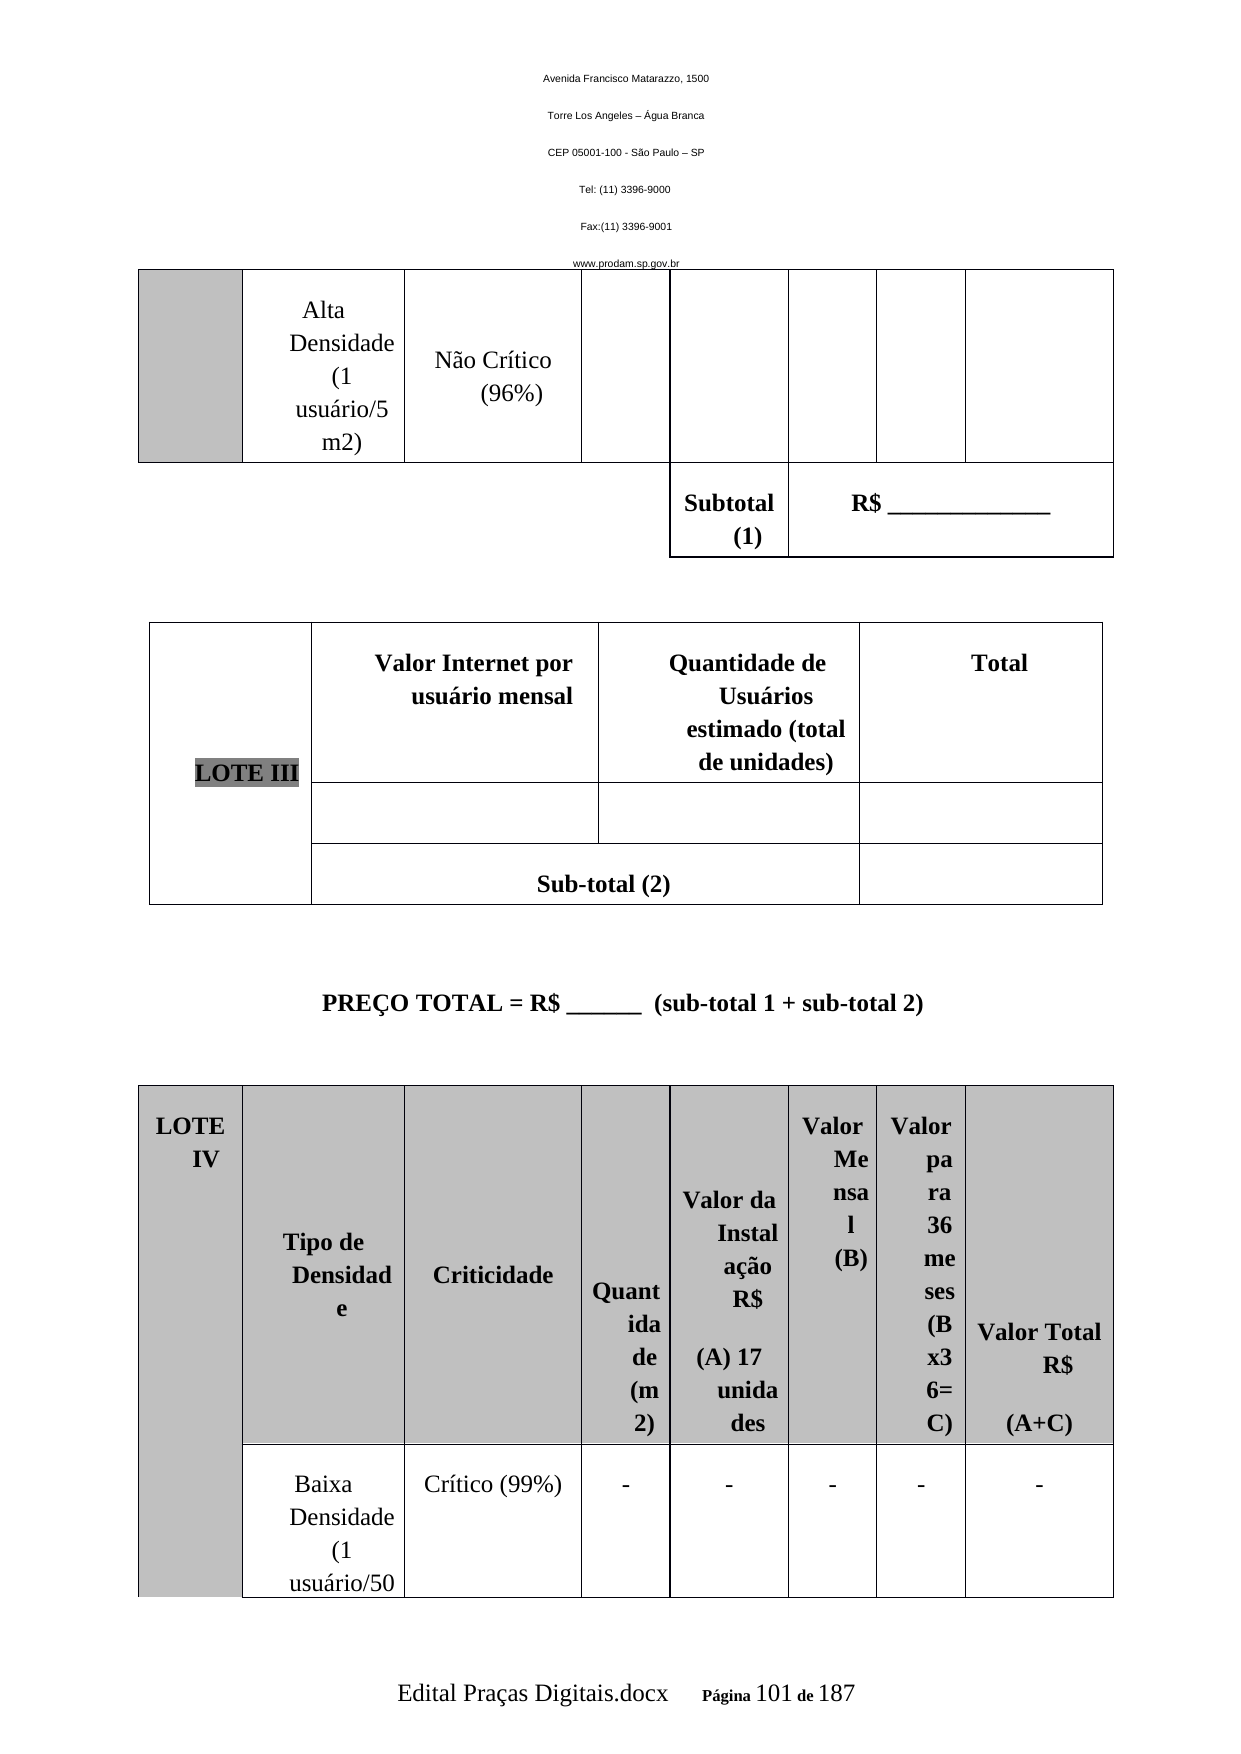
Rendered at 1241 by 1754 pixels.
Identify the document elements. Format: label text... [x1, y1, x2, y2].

table_header Total [860, 623, 1102, 782]
table_header Quantidade (m2) [582, 1086, 669, 1443]
table_cell [405, 463, 582, 556]
table_cell - [877, 1445, 965, 1597]
table_header Valor para 36 meses (Bx36=C) [877, 1086, 965, 1443]
table_cell Sub-total (2) [312, 844, 859, 904]
table_header Valor da Instalação R$ (A) 17 unidades [671, 1086, 788, 1443]
table_cell [139, 463, 242, 556]
table_cell [877, 270, 965, 462]
table_header Valor Mensal (B) [789, 1086, 876, 1443]
text PREÇO TOTAL = R$ ______ (sub-total 1 + sub-total 2) [148, 988, 1104, 1017]
table_cell [671, 270, 788, 462]
table_header Valor Internet por usuário mensal [312, 623, 598, 782]
table_cell [312, 783, 598, 843]
table_header Quantidade de Usuários estimado (total de unidades) [599, 623, 859, 782]
table_cell [860, 783, 1102, 843]
table_cell Alta Densidade (1 usuário/5m2) [243, 270, 404, 462]
table_cell [860, 844, 1102, 904]
table_header LOTE IV [139, 1086, 242, 1597]
table_header Valor Total R$ (A+C) [966, 1086, 1113, 1443]
table_header Criticidade [405, 1086, 581, 1443]
table_cell - [789, 1445, 876, 1597]
table_cell [242, 463, 404, 556]
table_cell [582, 463, 669, 556]
table_cell Subtotal (1) [671, 463, 788, 556]
table_cell - [582, 1445, 669, 1597]
table_cell Baixa Densidade (1 usuário/50 [243, 1445, 404, 1597]
table_cell [599, 783, 859, 843]
table_cell [582, 270, 669, 462]
table_cell - [966, 1445, 1113, 1597]
table_header LOTE III [150, 623, 311, 904]
table_cell [966, 270, 1113, 462]
table_cell R$ _____________ [789, 463, 1113, 556]
table_cell Crítico (99%) [405, 1445, 581, 1597]
table_cell Não Crítico (96%) [405, 270, 581, 462]
table_header [139, 270, 242, 462]
table_header Tipo de Densidade [243, 1086, 404, 1443]
table_cell - [671, 1445, 788, 1597]
table_cell [789, 270, 876, 462]
